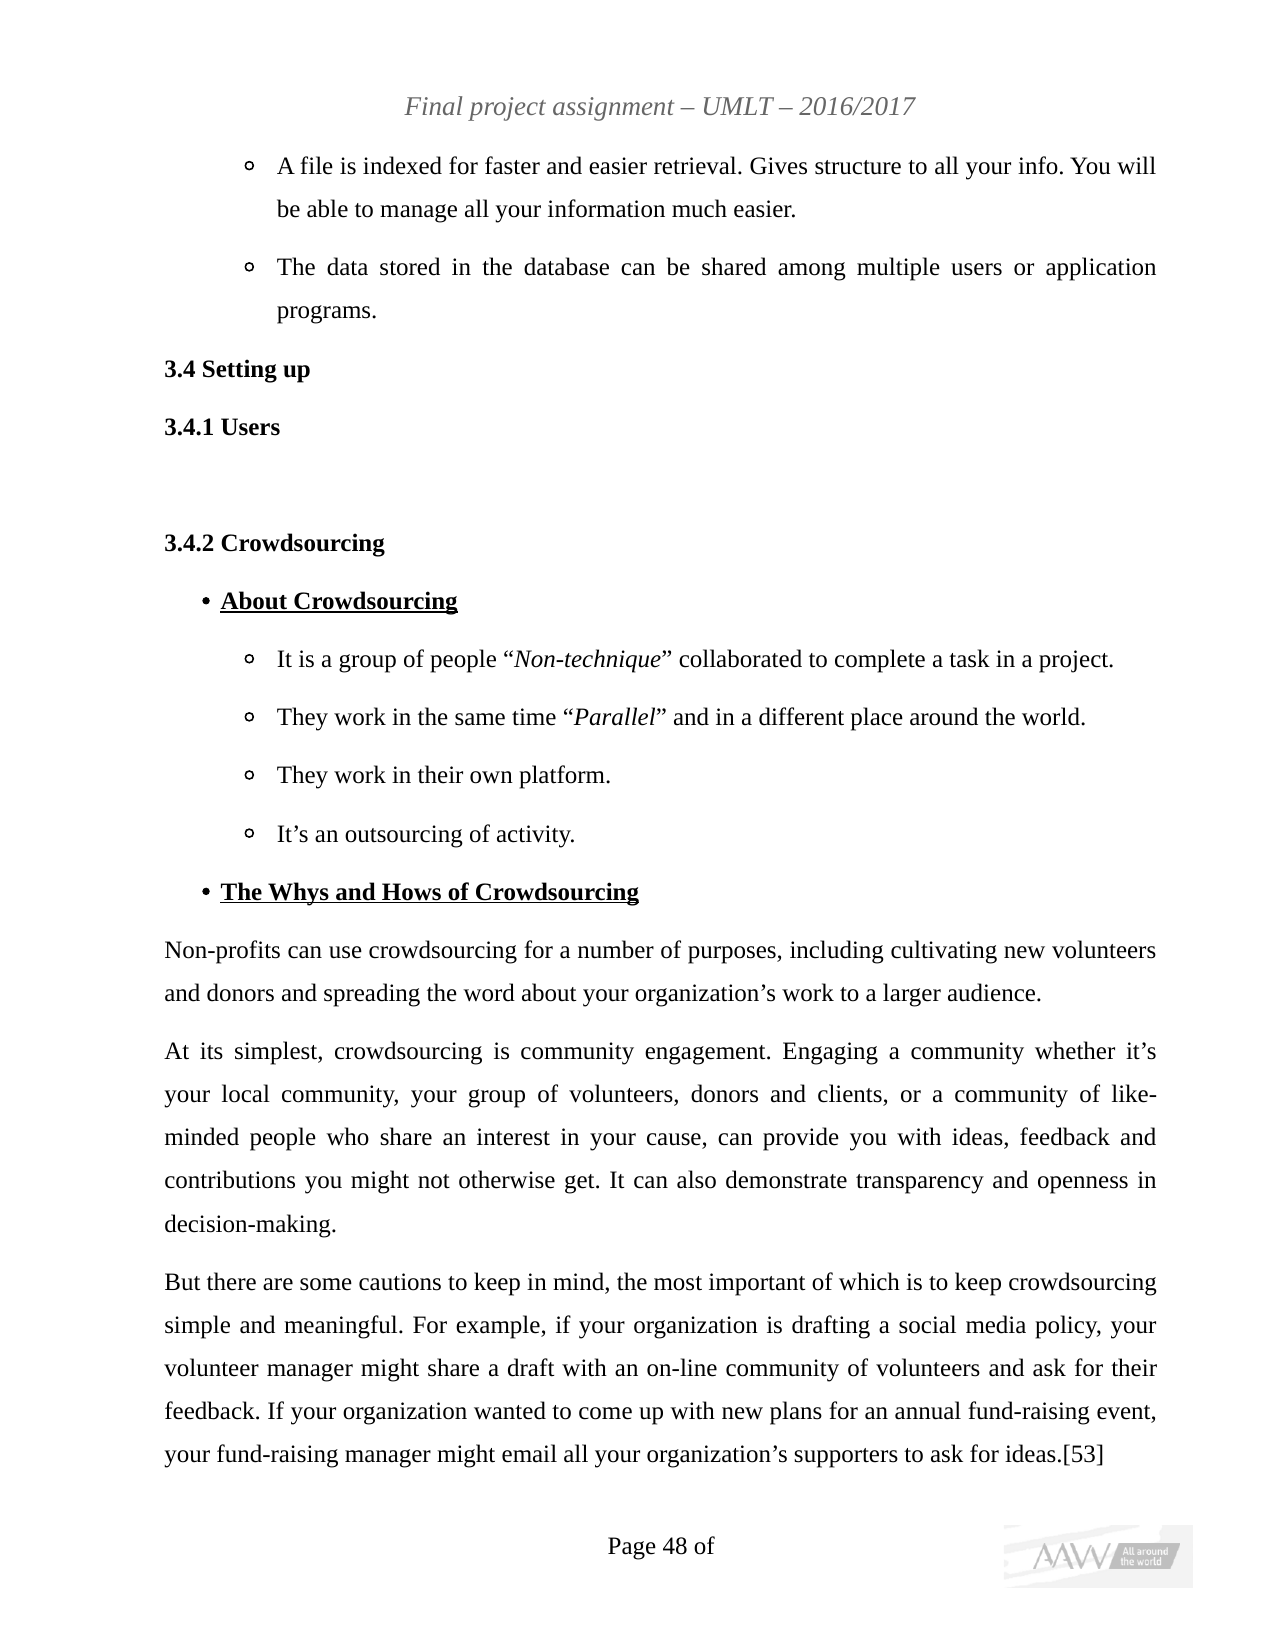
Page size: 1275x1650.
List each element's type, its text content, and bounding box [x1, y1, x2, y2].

list It’s an outsourcing of activity. [239, 819, 1158, 847]
list They work in their own platform. [239, 761, 1158, 789]
list It is a group of people “Non-technique” collaborated to complete a task in a project. [239, 644, 1158, 673]
text But there are some cautions to keep in mind, the most important of which is to keep crowdsourcing simple and meaningful. For example, if your organization is drafting a social media policy, your volunteer manager might share a draft with an on-line community of volunteers and ask for their feedback. If your organization wanted to come up with new plans for an annual fund-raising event, your fund-raising manager might email all your organization’s supporters to ask for ideas.[53] [164, 1267, 1158, 1468]
subtitle 3.4.2 Crowdsourcing [164, 528, 1158, 557]
picture [1003, 1525, 1193, 1588]
text At its simplest, crowdsourcing is community engagement. Engaging a community whether it’s your local community, your group of volunteers, donors and clients, or a community of like-minded people who share an interest in your cause, can provide you with ideas, feedback and contributions you might not otherwise get. It can also demonstrate transparency and openness in decision-making. [164, 1036, 1158, 1237]
list The data stored in the database can be shared among multiple users or application programs. [239, 252, 1158, 324]
subtitle 3.4.1 Users [164, 412, 1158, 441]
list About Crowdsourcing [202, 586, 1158, 615]
subtitle 3.4 Setting up [164, 354, 1158, 382]
text Non-profits can use crowdsourcing for a number of purposes, including cultivating new volunteers and donors and spreading the word about your organization’s work to a larger audience. [164, 935, 1158, 1007]
list They work in the same time “Parallel” and in a different place around the world. [239, 702, 1158, 731]
list A file is indexed for faster and easier retrieval. Gives structure to all your info. You will be able to manage all your information much easier. [239, 151, 1158, 223]
list The Whys and Hows of Crowdsourcing [202, 877, 1158, 906]
